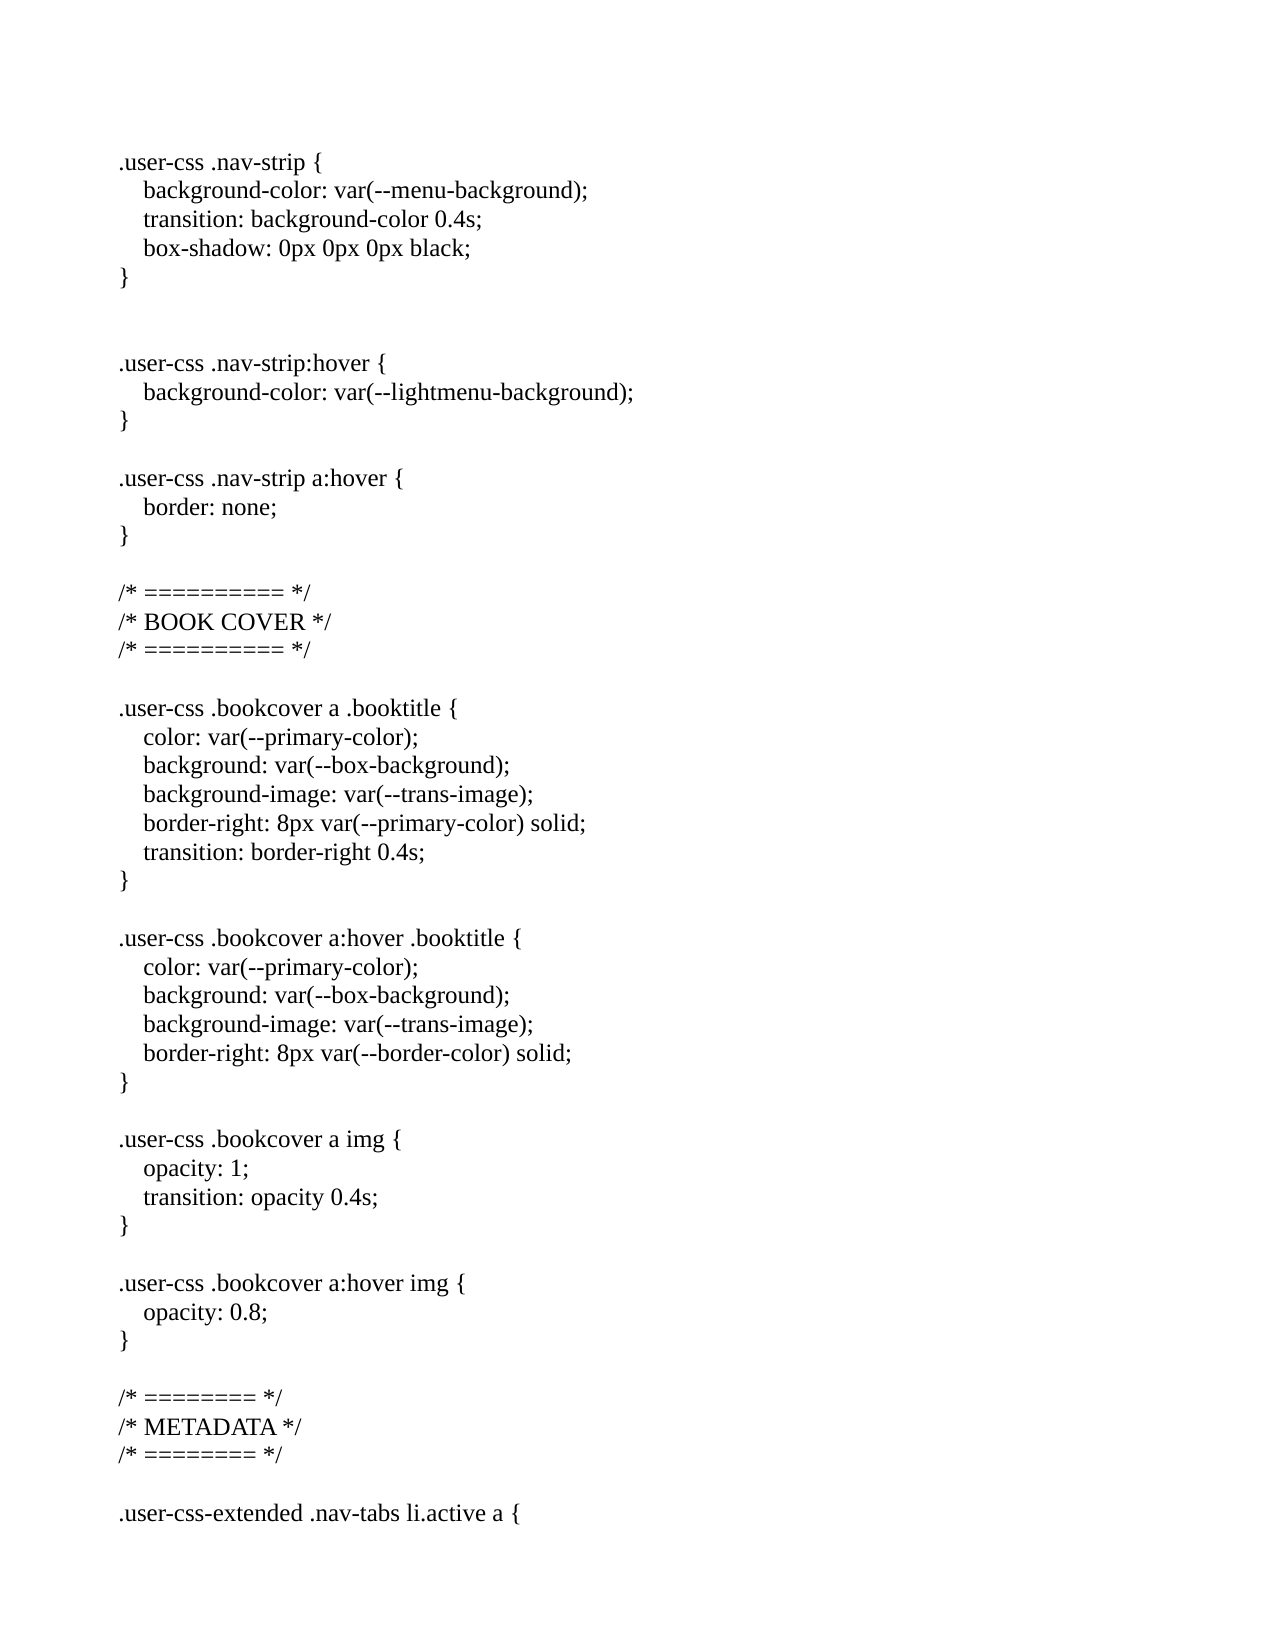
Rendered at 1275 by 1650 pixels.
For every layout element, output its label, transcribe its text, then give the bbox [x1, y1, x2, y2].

text color: var(--primary-color); [118, 952, 1157, 981]
text .user-css .bookcover a img { [118, 1124, 1157, 1153]
text .user-css .nav-strip { [118, 147, 1157, 176]
text .user-css .bookcover a:hover img { [118, 1268, 1157, 1297]
text /* METADATA */ [118, 1412, 1157, 1441]
text .user-css .bookcover a:hover .booktitle { [118, 923, 1157, 952]
text opacity: 0.8; [118, 1297, 1157, 1326]
text border: none; [118, 492, 1157, 521]
text background-image: var(--trans-image); [118, 1009, 1157, 1038]
text .user-css .nav-strip:hover { [118, 348, 1157, 377]
text .user-css-extended .nav-tabs li.active a { [118, 1498, 1157, 1527]
text } [118, 1211, 1157, 1239]
text background: var(--box-background); [118, 751, 1157, 779]
text box-shadow: 0px 0px 0px black; [118, 233, 1157, 262]
text } [118, 406, 1157, 434]
text } [118, 866, 1157, 894]
text transition: border-right 0.4s; [118, 837, 1157, 866]
text /* ========== */ [118, 578, 1157, 607]
text /* BOOK COVER */ [118, 607, 1157, 636]
text /* ======== */ [118, 1383, 1157, 1412]
text /* ========== */ [118, 636, 1157, 664]
text background-image: var(--trans-image); [118, 779, 1157, 808]
text background-color: var(--lightmenu-background); [118, 377, 1157, 406]
text transition: background-color 0.4s; [118, 204, 1157, 233]
text color: var(--primary-color); [118, 722, 1157, 751]
text opacity: 1; [118, 1153, 1157, 1182]
text } [118, 1326, 1157, 1354]
text background-color: var(--menu-background); [118, 176, 1157, 204]
text } [118, 521, 1157, 549]
text transition: opacity 0.4s; [118, 1182, 1157, 1211]
text .user-css .bookcover a .booktitle { [118, 693, 1157, 722]
text } [118, 262, 1157, 291]
text } [118, 1067, 1157, 1096]
text border-right: 8px var(--primary-color) solid; [118, 808, 1157, 837]
text .user-css .nav-strip a:hover { [118, 463, 1157, 492]
text background: var(--box-background); [118, 981, 1157, 1009]
text border-right: 8px var(--border-color) solid; [118, 1038, 1157, 1067]
text /* ======== */ [118, 1441, 1157, 1469]
